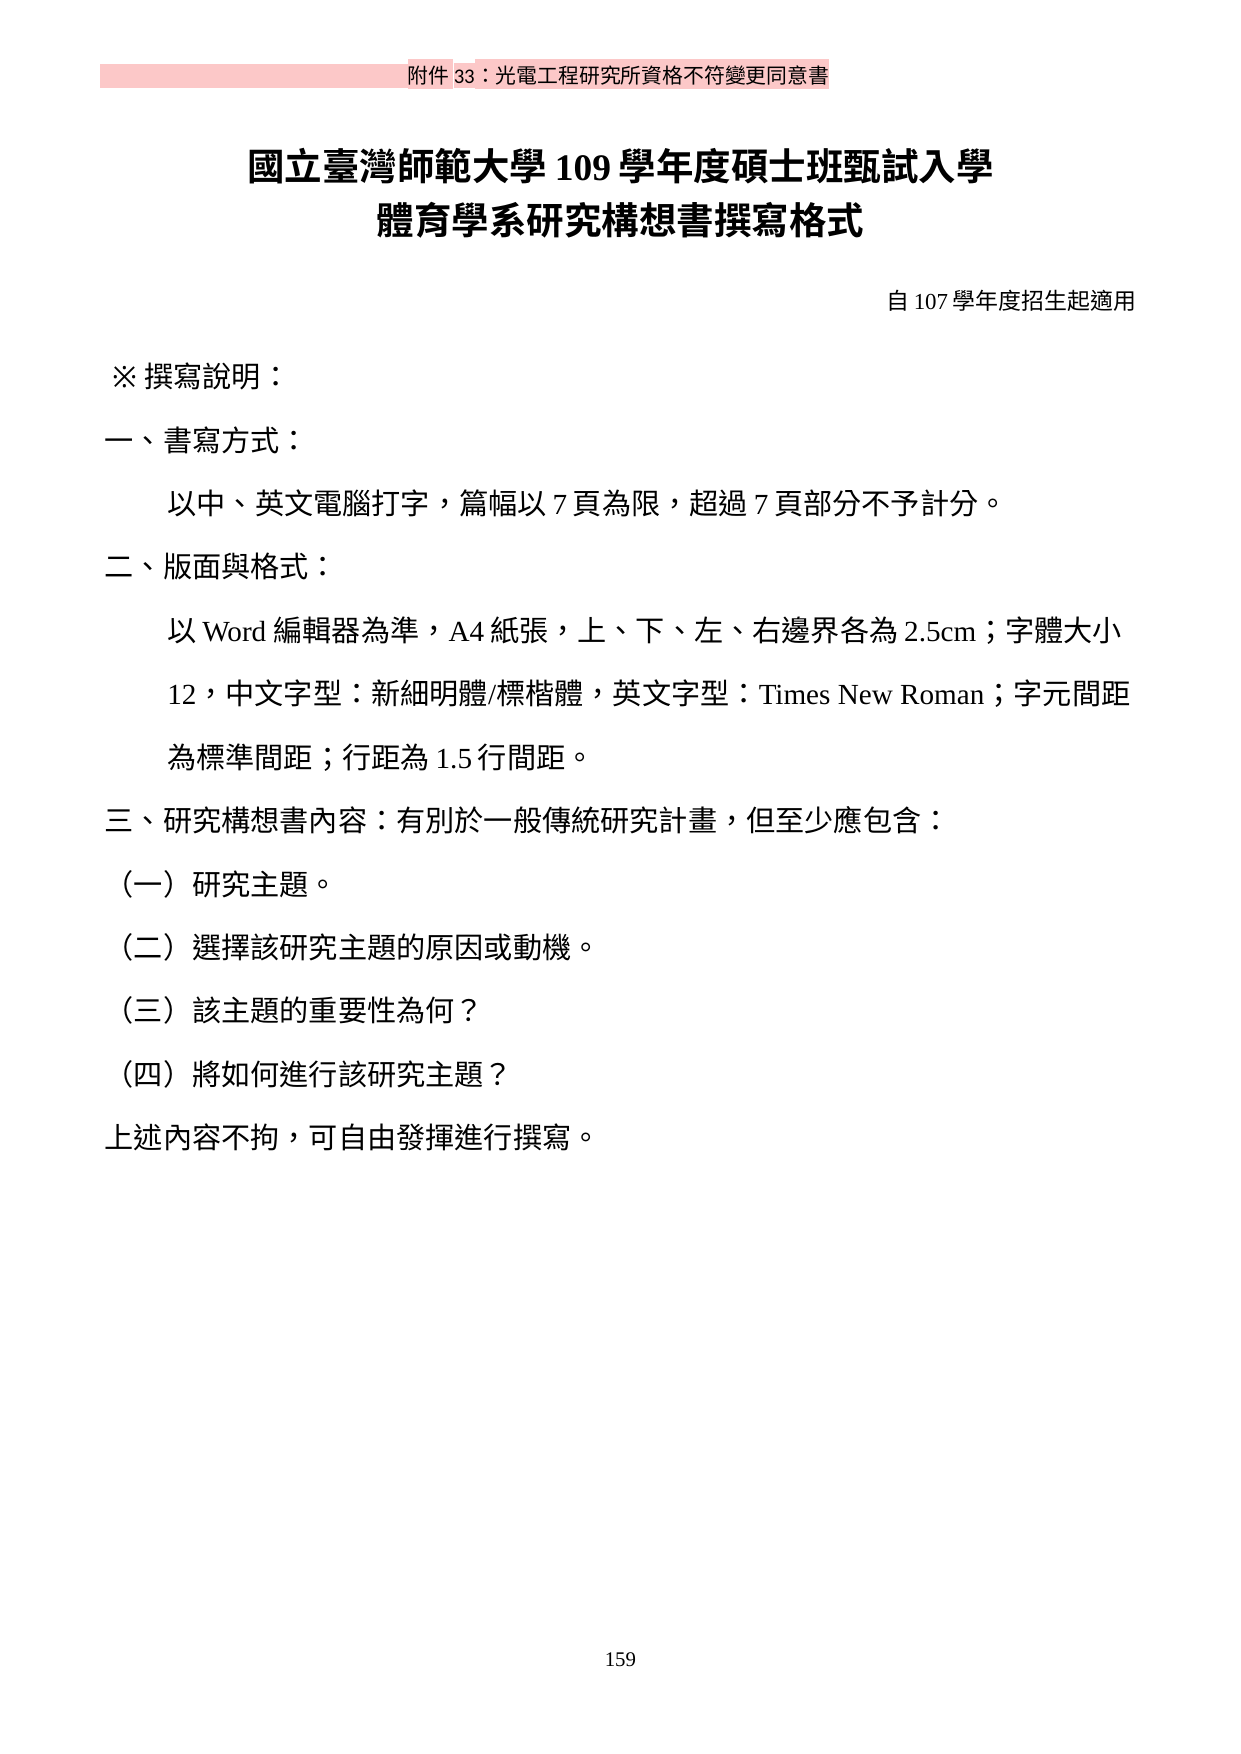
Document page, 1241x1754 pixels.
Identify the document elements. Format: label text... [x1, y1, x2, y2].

text 以中、英文電腦打字，篇幅以7頁為限，超過7頁部分不予計分。 [167, 481, 1136, 523]
text 以Word 編輯器為準，A4紙張，上、下、左、右邊界各為2.5cm；字體大小12，中文字型：新細明體/標楷體，英文字型：Times New Roman；字元間距為標準間距；行距為1.5行間距。 [167, 607, 1136, 777]
text （三）該主題的重要性為何？ [104, 988, 1136, 1030]
text 二、版面與格式： [104, 544, 1136, 586]
text 自107學年度招生起適用 [104, 283, 1136, 316]
text 體育學系研究構想書撰寫格式 [104, 191, 1136, 245]
text 三、研究構想書內容：有別於一般傳統研究計畫，但至少應包含： [104, 798, 1136, 840]
text ※ 撰寫說明： [104, 353, 1136, 396]
text 上述內容不拘，可自由發揮進行撰寫。 [104, 1115, 1136, 1157]
text 一、書寫方式： [104, 417, 1136, 459]
text （一）研究主題。 [104, 861, 1136, 903]
text （二）選擇該研究主題的原因或動機。 [104, 924, 1136, 967]
text 國立臺灣師範大學109學年度碩士班甄試入學 [104, 137, 1136, 191]
text （四）將如何進行該研究主題？ [104, 1051, 1136, 1094]
